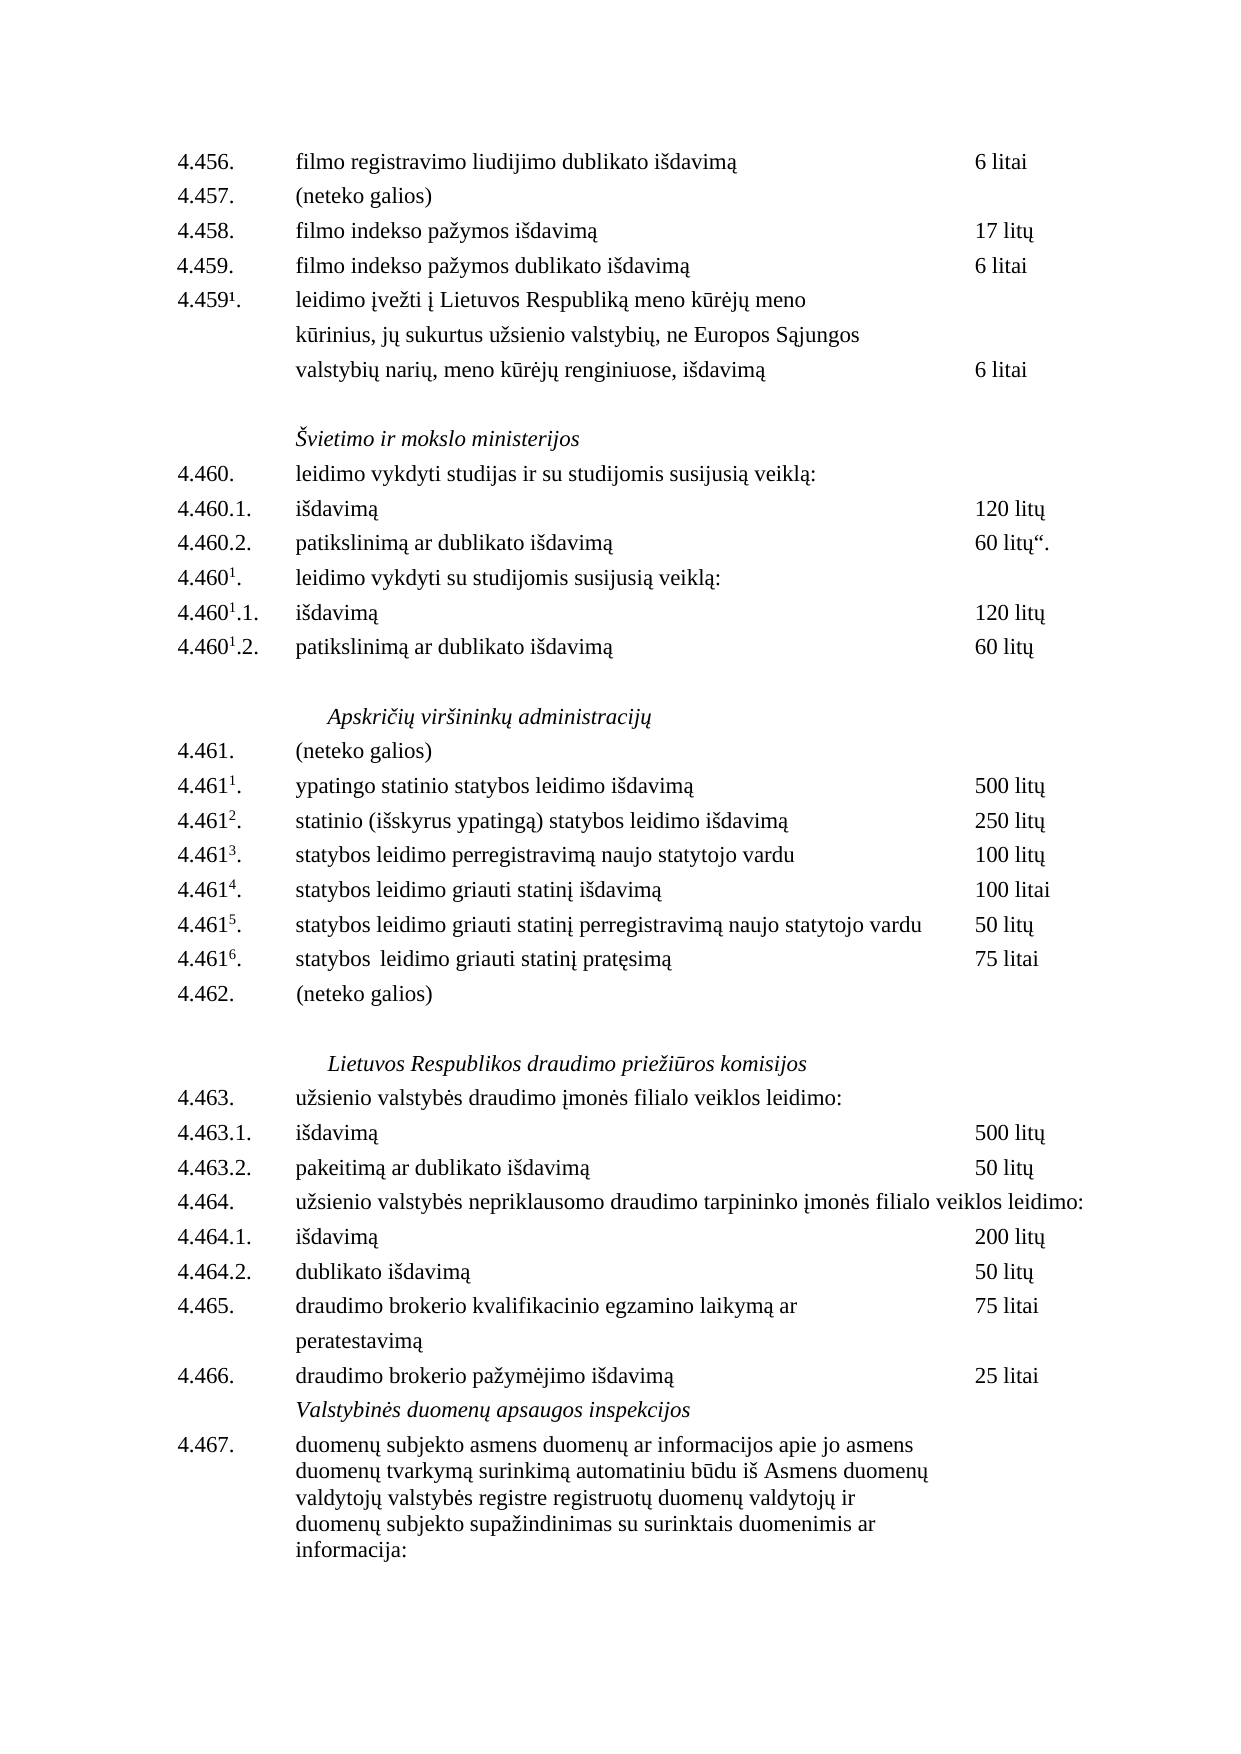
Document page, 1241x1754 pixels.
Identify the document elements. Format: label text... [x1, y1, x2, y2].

text 4.460. leidimo vykdyti studijas ir su studijomis susijusią veiklą: [177, 460, 1122, 486]
text 4.4616. statybos leidimo griauti statinį pratęsimą 75 litai [177, 946, 1122, 972]
text 4.459¹. leidimo įvežti į Lietuvos Respubliką meno kūrėjų meno [177, 286, 1122, 313]
list (neteko galios) [177, 980, 1122, 1007]
text 4.465. draudimo brokerio kvalifikacinio egzamino laikymą ar 75 litai [177, 1292, 1122, 1319]
text Apskričių viršininkų administracijų [252, 703, 1122, 729]
text 4.464. užsienio valstybės nepriklausomo draudimo tarpininko įmonės filialo veiklos leidimo: [177, 1188, 1122, 1215]
text 4.464.2. dublikato išdavimą 50 litų [177, 1258, 1122, 1284]
text 4.463. užsienio valstybės draudimo įmonės filialo veiklos leidimo: [177, 1084, 1122, 1111]
text 4.463.2. pakeitimą ar dublikato išdavimą 50 litų [177, 1154, 1122, 1180]
text 4.4601. leidimo vykdyti su studijomis susijusią veiklą: [177, 564, 1122, 590]
text Lietuvos Respublikos draudimo priežiūros komisijos [252, 1049, 1122, 1076]
text 4.461. (neteko galios) [177, 737, 1122, 764]
text 4.4601.1. išdavimą 120 litų [177, 599, 1122, 625]
text valstybių narių, meno kūrėjų renginiuose, išdavimą 6 litai [177, 356, 1122, 382]
text 4.4615. statybos leidimo griauti statinį perregistravimą naujo statytojo vardu 50 litų [177, 911, 1122, 937]
text kūrinius, jų sukurtus užsienio valstybių, ne Europos Sąjungos [177, 321, 1122, 347]
text 4.460.2. patikslinimą ar dublikato išdavimą 60 litų“. [177, 529, 1122, 556]
text 4.4613. statybos leidimo perregistravimą naujo statytojo vardu 100 litų [177, 841, 1122, 868]
text 4.457. (neteko galios) [177, 182, 1122, 209]
text 4.4614. statybos leidimo griauti statinį išdavimą 100 litai [177, 876, 1122, 902]
text 4.459. filmo indekso pažymos dublikato išdavimą 6 litai [177, 252, 1122, 278]
text 4.463.1. išdavimą 500 litų [177, 1119, 1122, 1145]
text 4.464.1. išdavimą 200 litų [177, 1223, 1122, 1249]
text 4.466. draudimo brokerio pažymėjimo išdavimą 25 litai [177, 1362, 1122, 1388]
text Švietimo ir mokslo ministerijos [177, 425, 1122, 452]
text 4.4601.2. patikslinimą ar dublikato išdavimą 60 litų [177, 633, 1122, 660]
text Valstybinės duomenų apsaugos inspekcijos [177, 1396, 916, 1423]
text 4.456. filmo registravimo liudijimo dublikato išdavimą 6 litai [177, 148, 1122, 174]
text 4.458. filmo indekso pažymos išdavimą 17 litų [177, 217, 1122, 243]
text 4.4611. ypatingo statinio statybos leidimo išdavimą 500 litų [177, 772, 1122, 798]
text peratestavimą [177, 1327, 1122, 1353]
text 4.4612. statinio (išskyrus ypatingą) statybos leidimo išdavimą 250 litų [177, 807, 1122, 833]
text 4.467. duomenų subjekto asmens duomenų ar informacijos apie jo asmens duomenų tvarkymą surinkimą automatiniu būdu iš Asmens duomenų valdytojų valstybės registre registruotų duomenų valdytojų ir duomenų subjekto supažindinimas su surinktais duomenimis ar informacija: [177, 1431, 930, 1563]
text 4.460.1. išdavimą 120 litų [177, 494, 1122, 521]
